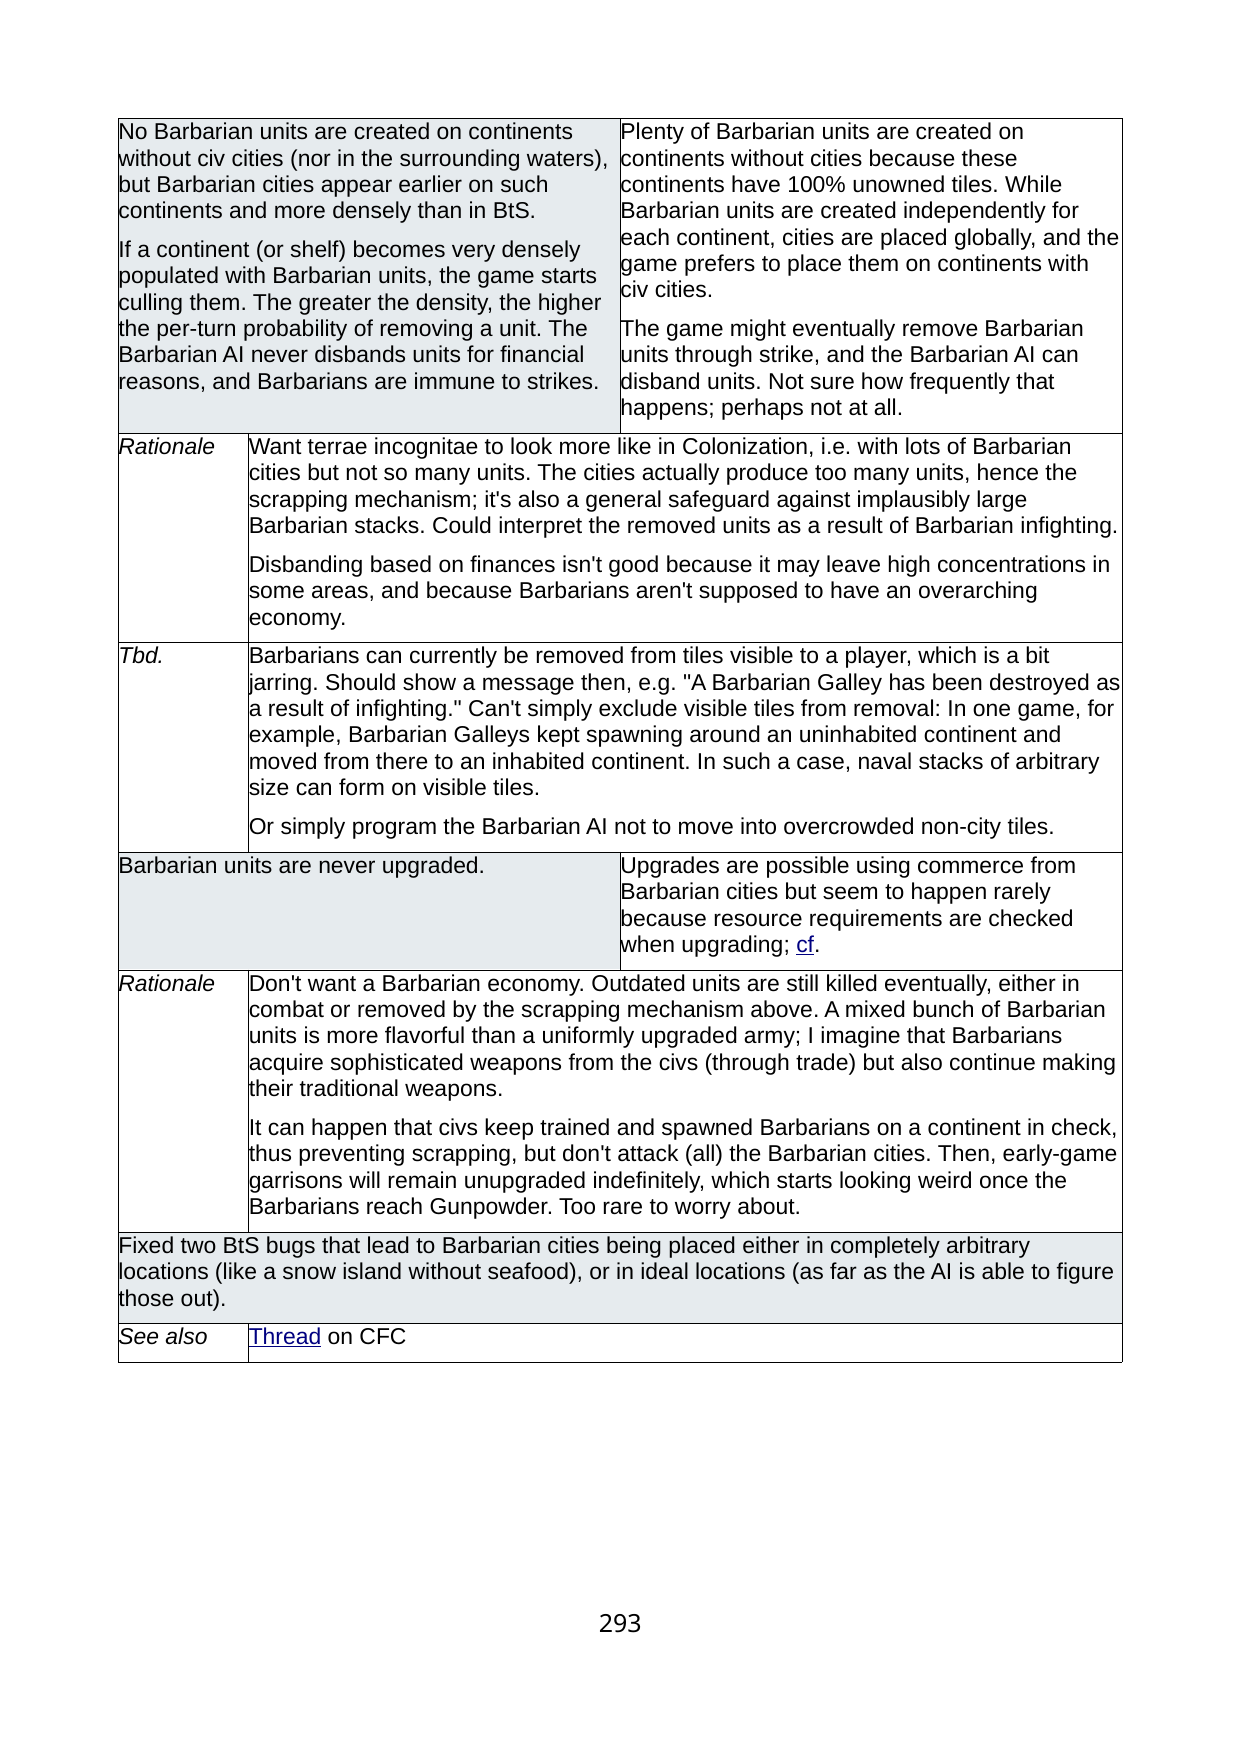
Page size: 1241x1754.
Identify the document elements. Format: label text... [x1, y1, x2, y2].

table_cell Tbd. [119, 643, 248, 852]
table_cell Want terrae incognitae to look more like in Colonization, i.e. with lots of Barbarian cities but not so many units. The cities actually produce too many units, hence the scrapping mechanism; it's also a general safeguard against implausibly large Barbarian stacks. Could interpret the removed units as a result of Barbarian infighting. Disbanding based on finances isn't good because it may leave high concentrations in some areas, and because Barbarians aren't supposed to have an overarching economy. [249, 434, 1122, 642]
table_cell Plenty of Barbarian units are created on continents without cities because these continents have 100% unowned tiles. While Barbarian units are created independently for each continent, cities are placed globally, and the game prefers to place them on continents with civ cities. The game might eventually remove Barbarian units through strike, and the Barbarian AI can disband units. Not sure how frequently that happens; perhaps not at all. [621, 119, 1122, 433]
table_cell Thread on CFC [249, 1324, 1122, 1362]
table_cell See also [119, 1324, 248, 1362]
table_cell Rationale [119, 971, 248, 1232]
table_cell Rationale [119, 434, 248, 642]
table_cell Barbarians can currently be removed from tiles visible to a player, which is a bit jarring. Should show a message then, e.g. "A Barbarian Galley has been destroyed as a result of infighting." Can't simply exclude visible tiles from removal: In one game, for example, Barbarian Galleys kept spawning around an uninhabited continent and moved from there to an inhabited continent. In such a case, naval stacks of arbitrary size can form on visible tiles. Or simply program the Barbarian AI not to move into overcrowded non-city tiles. [249, 643, 1122, 852]
table_cell No Barbarian units are created on continents without civ cities (nor in the surrounding waters), but Barbarian cities appear earlier on such continents and more densely than in BtS. If a continent (or shelf) becomes very densely populated with Barbarian units, the game starts culling them. The greater the density, the higher the per-turn probability of removing a unit. The Barbarian AI never disbands units for financial reasons, and Barbarians are immune to strikes. [119, 119, 620, 433]
table_cell Fixed two BtS bugs that lead to Barbarian cities being placed either in completely arbitrary locations (like a snow island without seafood), or in ideal locations (as far as the AI is able to figure those out). [119, 1233, 1122, 1323]
table_cell Barbarian units are never upgraded. [119, 853, 620, 969]
table_cell Don't want a Barbarian economy. Outdated units are still killed eventually, either in combat or removed by the scrapping mechanism above. A mixed bunch of Barbarian units is more flavorful than a uniformly upgraded army; I imagine that Barbarians acquire sophisticated weapons from the civs (through trade) but also continue making their traditional weapons. It can happen that civs keep trained and spawned Barbarians on a continent in check, thus preventing scrapping, but don't attack (all) the Barbarian cities. Then, early-game garrisons will remain unupgraded indefinitely, which starts looking weird once the Barbarians reach Gunpowder. Too rare to worry about. [249, 971, 1122, 1232]
table_cell Upgrades are possible using commerce from Barbarian cities but seem to happen rarely because resource requirements are checked when upgrading; cf. [621, 853, 1122, 969]
